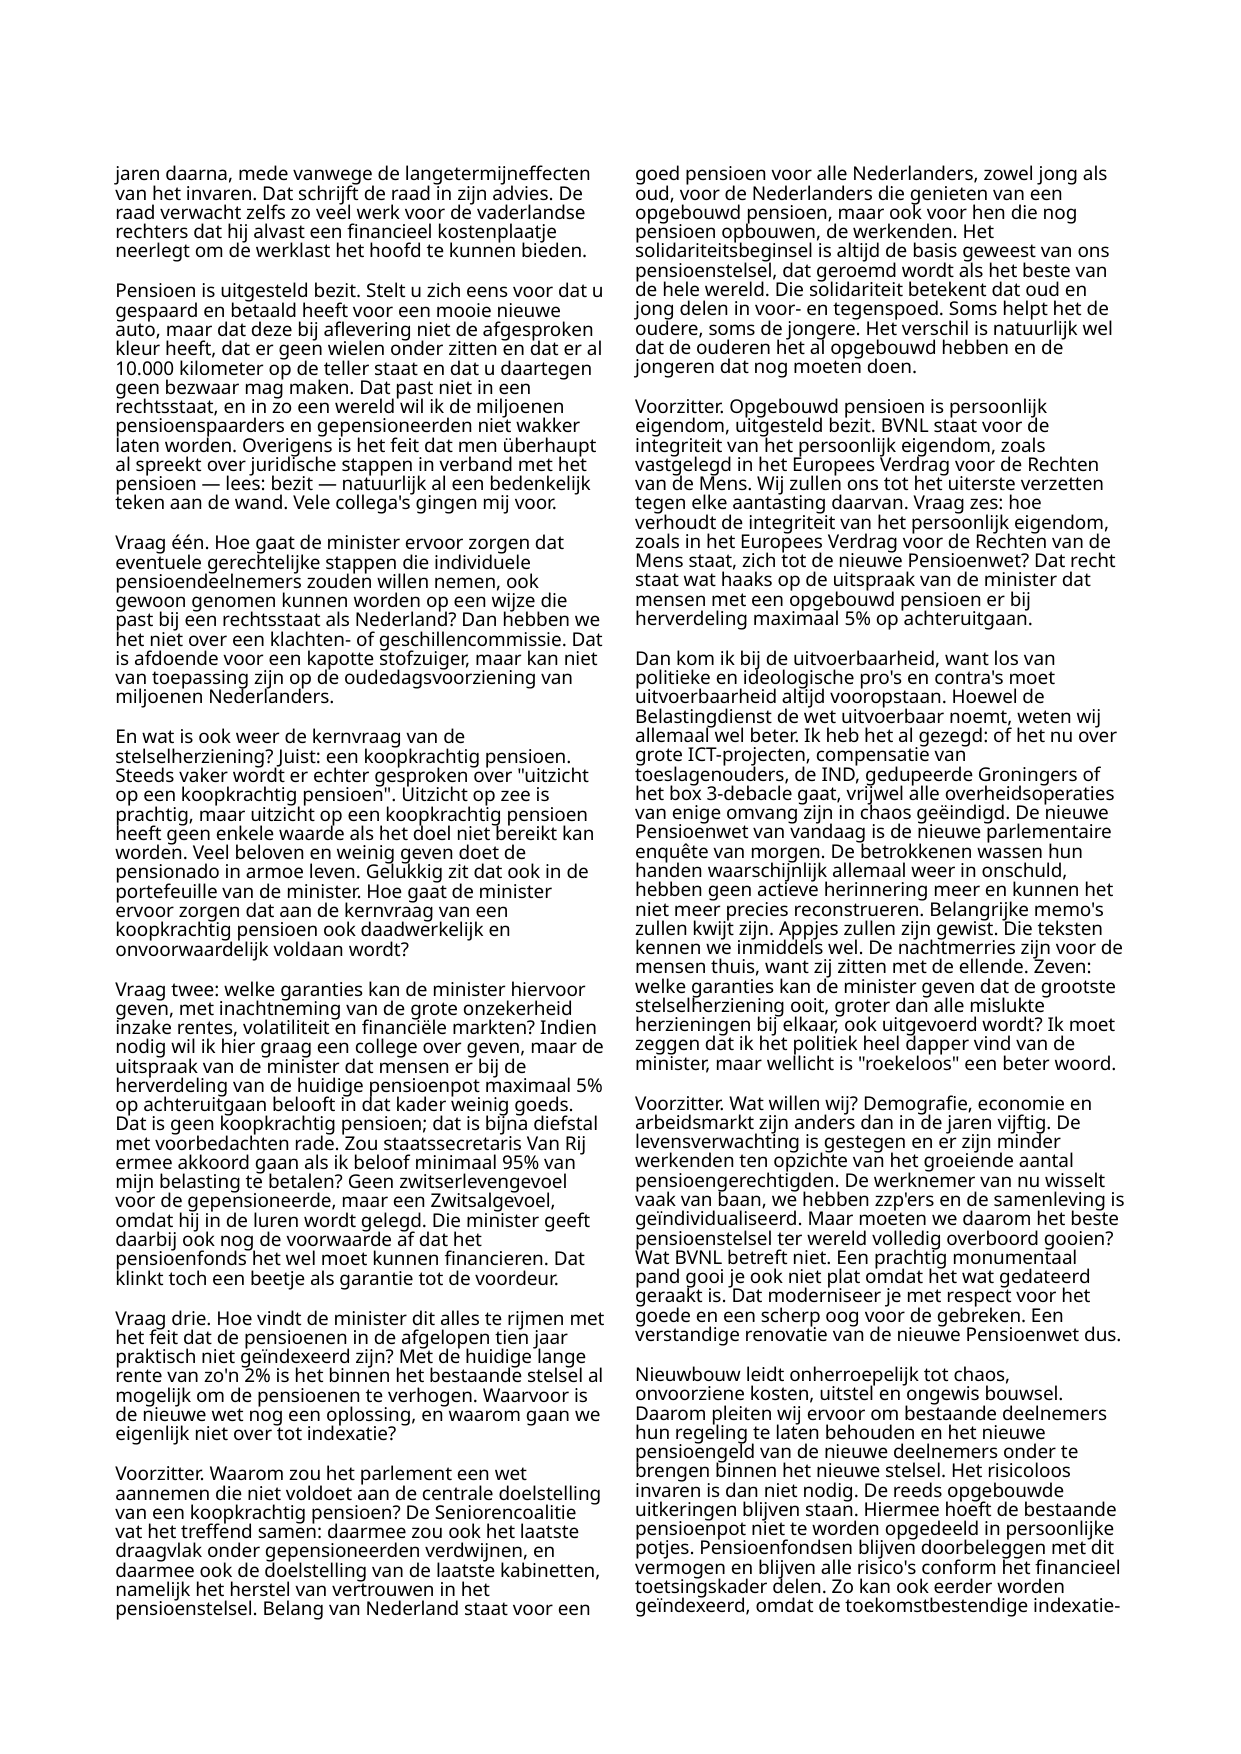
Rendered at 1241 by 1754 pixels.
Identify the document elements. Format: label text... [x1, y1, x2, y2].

text En wat is ook weer de kernvraag van de stelselherziening? Juist: een koopkrachtig pensioen. Steeds vaker wordt er echter gesproken over "uitzicht op een koopkrachtig pensioen". Uitzicht op zee is prachtig, maar uitzicht op een koopkrachtig pensioen heeft geen enkele waarde als het doel niet bereikt kan worden. Veel beloven en weinig geven doet de pensionado in armoe leven. Gelukkig zit dat ook in de portefeuille van de minister. Hoe gaat de minister ervoor zorgen dat aan de kernvraag van een koopkrachtig pensioen ook daadwerkelijk en onvoorwaardelijk voldaan wordt? [115, 728, 605, 960]
text Voorzitter. Wat willen wij? Demografie, economie en arbeidsmarkt zijn anders dan in de jaren vijftig. De levensverwachting is gestegen en er zijn minder werkenden ten opzichte van het groeiende aantal pensioengerechtigden. De werknemer van nu wisselt vaak van baan, we hebben zzp'ers en de samenleving is geïndividualiseerd. Maar moeten we daarom het beste pensioenstelsel ter wereld volledig overboord gooien? Wat BVNL betreft niet. Een prachtig monumentaal pand gooi je ook niet plat omdat het wat gedateerd geraakt is. Dat moderniseer je met respect voor het goede en een scherp oog voor de gebreken. Een verstandige renovatie van de nieuwe Pensioenwet dus. [635, 1095, 1125, 1345]
text Vraag twee: welke garanties kan de minister hiervoor geven, met inachtneming van de grote onzekerheid inzake rentes, volatiliteit en financiële markten? Indien nodig wil ik hier graag een college over geven, maar de uitspraak van de minister dat mensen er bij de herverdeling van de huidige pensioenpot maximaal 5% op achteruitgaan belooft in dat kader weinig goeds. Dat is geen koopkrachtig pensioen; dat is bijna diefstal met voorbedachten rade. Zou staatssecretaris Van Rij ermee akkoord gaan als ik beloof minimaal 95% van mijn belasting te betalen? Geen zwitserlevengevoel voor de gepensioneerde, maar een Zwitsalgevoel, omdat hij in de luren wordt gelegd. Die minister geeft daarbij ook nog de voorwaarde af dat het pensioenfonds het wel moet kunnen financieren. Dat klinkt toch een beetje als garantie tot de voordeur. [115, 981, 605, 1289]
text Voorzitter. Waarom zou het parlement een wet aannemen die niet voldoet aan de centrale doelstelling van een koopkrachtig pensioen? De Seniorencoalitie vat het treffend samen: daarmee zou ook het laatste draagvlak onder gepensioneerden verdwijnen, en daarmee ook de doelstelling van de laatste kabinetten, namelijk het herstel van vertrouwen in het pensioenstelsel. Belang van Nederland staat voor een [115, 1465, 605, 1619]
text jaren daarna, mede vanwege de langetermijneffecten van het invaren. Dat schrijft de raad in zijn advies. De raad verwacht zelfs zo veel werk voor de vaderlandse rechters dat hij alvast een financieel kostenplaatje neerlegt om de werklast het hoofd te kunnen bieden. [115, 165, 605, 262]
text Voorzitter. Opgebouwd pensioen is persoonlijk eigendom, uitgesteld bezit. BVNL staat voor de integriteit van het persoonlijk eigendom, zoals vastgelegd in het Europees Verdrag voor de Rechten van de Mens. Wij zullen ons tot het uiterste verzetten tegen elke aantasting daarvan. Vraag zes: hoe verhoudt de integriteit van het persoonlijk eigendom, zoals in het Europees Verdrag voor de Rechten van de Mens staat, zich tot de nieuwe Pensioenwet? Dat recht staat wat haaks op de uitspraak van de minister dat mensen met een opgebouwd pensioen er bij herverdeling maximaal 5% op achteruitgaan. [635, 398, 1125, 629]
text goed pensioen voor alle Nederlanders, zowel jong als oud, voor de Nederlanders die genieten van een opgebouwd pensioen, maar ook voor hen die nog pensioen opbouwen, de werkenden. Het solidariteitsbeginsel is altijd de basis geweest van ons pensioenstelsel, dat geroemd wordt als het beste van de hele wereld. Die solidariteit betekent dat oud en jong delen in voor- en tegenspoed. Soms helpt het de oudere, soms de jongere. Het verschil is natuurlijk wel dat de ouderen het al opgebouwd hebben en de jongeren dat nog moeten doen. [635, 165, 1125, 377]
text Pensioen is uitgesteld bezit. Stelt u zich eens voor dat u gespaard en betaald heeft voor een mooie nieuwe auto, maar dat deze bij aflevering niet de afgesproken kleur heeft, dat er geen wielen onder zitten en dat er al 10.000 kilometer op de teller staat en dat u daartegen geen bezwaar mag maken. Dat past niet in een rechtsstaat, en in zo een wereld wil ik de miljoenen pensioenspaarders en gepensioneerden niet wakker laten worden. Overigens is het feit dat men überhaupt al spreekt over juridische stappen in verband met het pensioen — lees: bezit — natuurlijk al een bedenkelijk teken aan de wand. Vele collega's gingen mij voor. [115, 282, 605, 514]
text Vraag drie. Hoe vindt de minister dit alles te rijmen met het feit dat de pensioenen in de afgelopen tien jaar praktisch niet geïndexeerd zijn? Met de huidige lange rente van zo'n 2% is het binnen het bestaande stelsel al mogelijk om de pensioenen te verhogen. Waarvoor is de nieuwe wet nog een oplossing, en waarom gaan we eigenlijk niet over tot indexatie? [115, 1309, 605, 1444]
text Nieuwbouw leidt onherroepelijk tot chaos, onvoorziene kosten, uitstel en ongewis bouwsel. Daarom pleiten wij ervoor om bestaande deelnemers hun regeling te laten behouden en het nieuwe pensioengeld van de nieuwe deelnemers onder te brengen binnen het nieuwe stelsel. Het risicoloos invaren is dan niet nodig. De reeds opgebouwde uitkeringen blijven staan. Hiermee hoeft de bestaande pensioenpot niet te worden opgedeeld in persoonlijke potjes. Pensioenfondsen blijven doorbeleggen met dit vermogen en blijven alle risico's conform het financieel toetsingskader delen. Zo kan ook eerder worden geïndexeerd, omdat de toekomstbestendige indexatie- [635, 1366, 1125, 1616]
text Vraag één. Hoe gaat de minister ervoor zorgen dat eventuele gerechtelijke stappen die individuele pensioendeelnemers zouden willen nemen, ook gewoon genomen kunnen worden op een wijze die past bij een rechtsstaat als Nederland? Dan hebben we het niet over een klachten- of geschillencommissie. Dat is afdoende voor een kapotte stofzuiger, maar kan niet van toepassing zijn op de oudedagsvoorziening van miljoenen Nederlanders. [115, 534, 605, 708]
text Dan kom ik bij de uitvoerbaarheid, want los van politieke en ideologische pro's en contra's moet uitvoerbaarheid altijd vooropstaan. Hoewel de Belastingdienst de wet uitvoerbaar noemt, weten wij allemaal wel beter. Ik heb het al gezegd: of het nu over grote ICT-projecten, compensatie van toeslagenouders, de IND, gedupeerde Groningers of het box 3-debacle gaat, vrijwel alle overheidsoperaties van enige omvang zijn in chaos geëindigd. De nieuwe Pensioenwet van vandaag is de nieuwe parlementaire enquête van morgen. De betrokkenen wassen hun handen waarschijnlijk allemaal weer in onschuld, hebben geen actieve herinnering meer en kunnen het niet meer precies reconstrueren. Belangrijke memo's zullen kwijt zijn. Appjes zullen zijn gewist. Die teksten kennen we inmiddels wel. De nachtmerries zijn voor de mensen thuis, want zij zitten met de ellende. Zeven: welke garanties kan de minister geven dat de grootste stelselherziening ooit, groter dan alle mislukte herzieningen bij elkaar, ook uitgevoerd wordt? Ik moet zeggen dat ik het politiek heel dapper vind van de minister, maar wellicht is "roekeloos" een beter woord. [635, 650, 1125, 1074]
